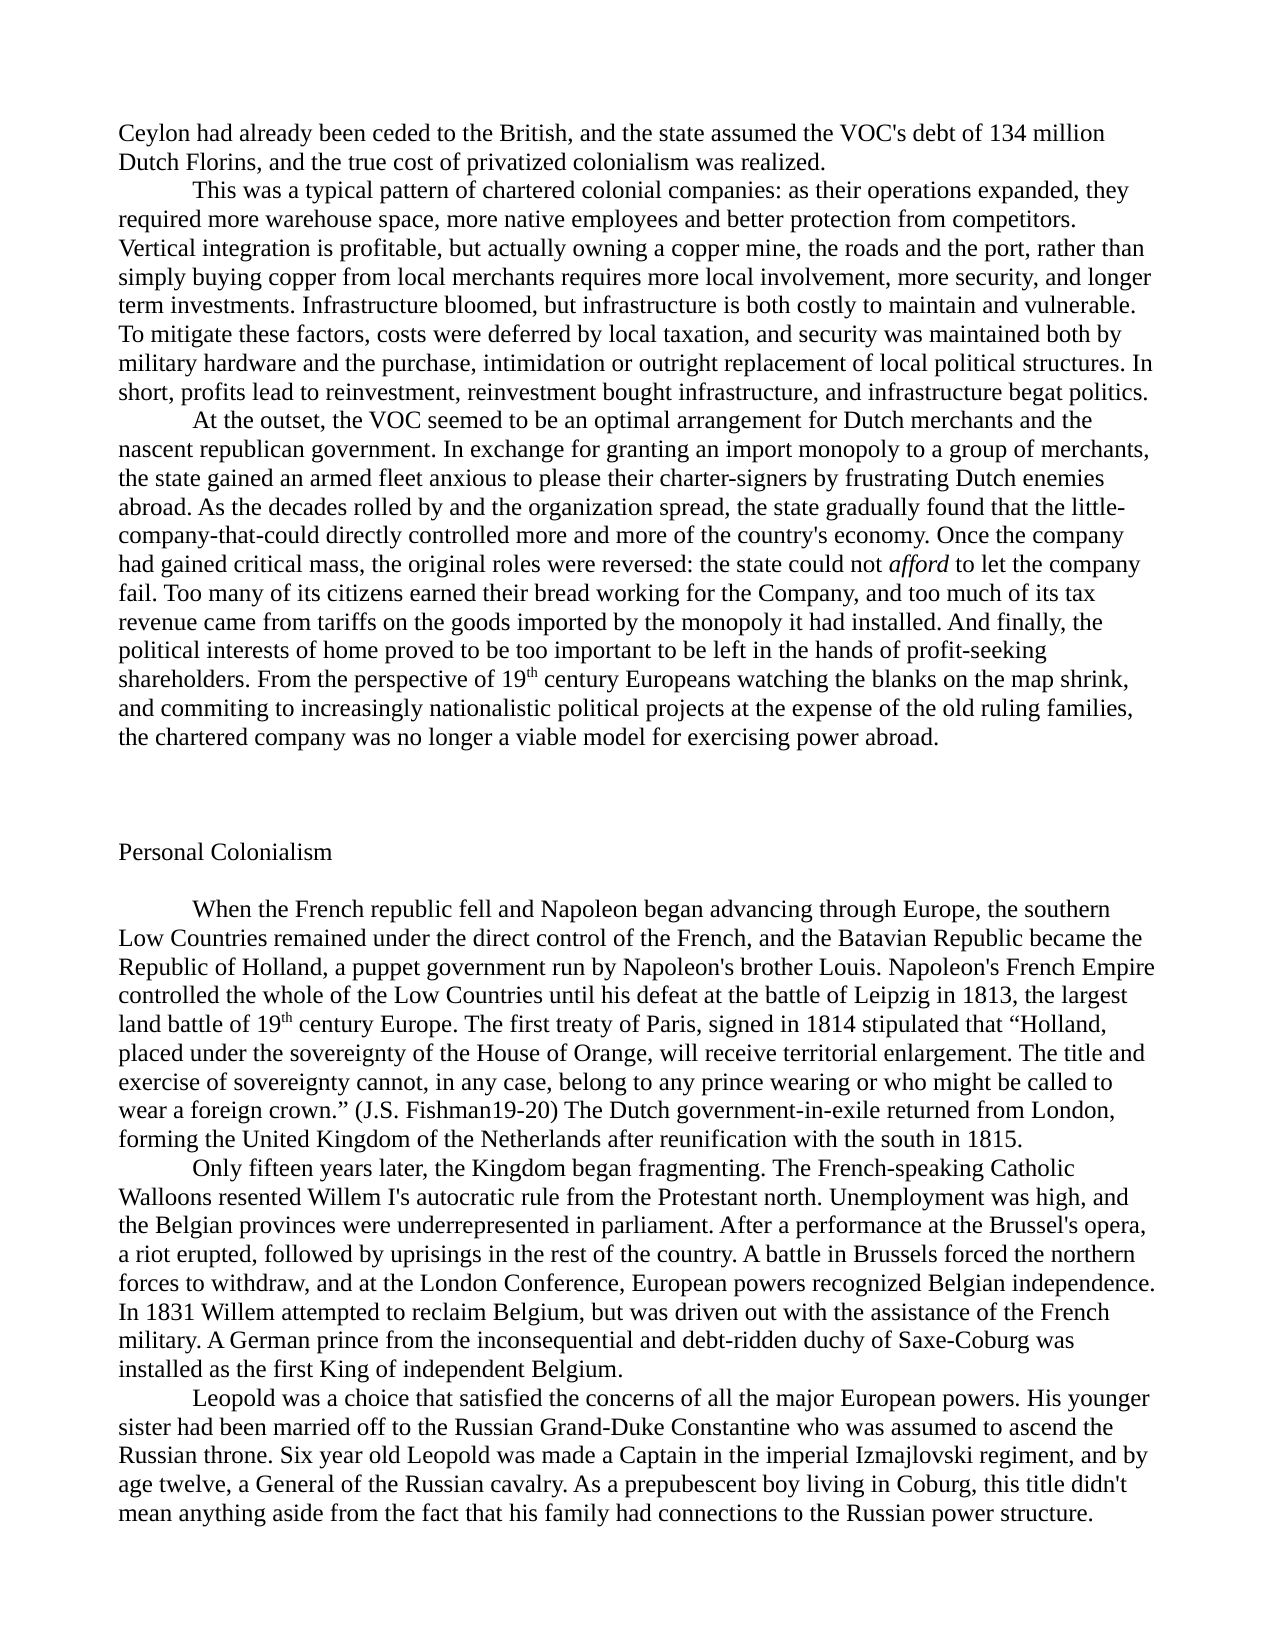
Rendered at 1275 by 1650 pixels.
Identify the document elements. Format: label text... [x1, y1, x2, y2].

text Ceylon had already been ceded to the British, and the state assumed the VOC's debt of 134 million Dutch Florins, and the true cost of privatized colonialism was realized. [118, 118, 1157, 176]
text This was a typical pattern of chartered colonial companies: as their operations expanded, they required more warehouse space, more native employees and better protection from competitors. Vertical integration is profitable, but actually owning a copper mine, the roads and the port, rather than simply buying copper from local merchants requires more local involvement, more security, and longer term investments. Infrastructure bloomed, but infrastructure is both costly to maintain and vulnerable. To mitigate these factors, costs were deferred by local taxation, and security was maintained both by military hardware and the purchase, intimidation or outright replacement of local political structures. In short, profits lead to reinvestment, reinvestment bought infrastructure, and infrastructure begat politics. [118, 176, 1157, 406]
text Leopold was a choice that satisfied the concerns of all the major European powers. His younger sister had been married off to the Russian Grand-Duke Constantine who was assumed to ascend the Russian throne. Six year old Leopold was made a Captain in the imperial Izmajlovski regiment, and by age twelve, a General of the Russian cavalry. As a prepubescent boy living in Coburg, this title didn't mean anything aside from the fact that his family had connections to the Russian power structure. [118, 1383, 1157, 1527]
text When the French republic fell and Napoleon began advancing through Europe, the southern Low Countries remained under the direct control of the French, and the Batavian Republic became the Republic of Holland, a puppet government run by Napoleon's brother Louis. Napoleon's French Empire controlled the whole of the Low Countries until his defeat at the battle of Leipzig in 1813, the largest land battle of 19th century Europe. The first treaty of Paris, signed in 1814 stipulated that “Holland, placed under the sovereignty of the House of Orange, will receive territorial enlargement. The title and exercise of sovereignty cannot, in any case, belong to any prince wearing or who might be called to wear a foreign crown.” (J.S. Fishman19-20) The Dutch government-in-exile returned from London, forming the United Kingdom of the Netherlands after reunification with the south in 1815. [118, 894, 1157, 1153]
text At the outset, the VOC seemed to be an optimal arrangement for Dutch merchants and the nascent republican government. In exchange for granting an import monopoly to a group of merchants, the state gained an armed fleet anxious to please their charter-signers by frustrating Dutch enemies abroad. As the decades rolled by and the organization spread, the state gradually found that the little-company-that-could directly controlled more and more of the country's economy. Once the company had gained critical mass, the original roles were reversed: the state could not afford to let the company fail. Too many of its citizens earned their bread working for the Company, and too much of its tax revenue came from tariffs on the goods imported by the monopoly it had installed. And finally, the political interests of home proved to be too important to be left in the hands of profit-seeking shareholders. From the perspective of 19th century Europeans watching the blanks on the map shrink, and commiting to increasingly nationalistic political projects at the expense of the old ruling families, the chartered company was no longer a viable model for exercising power abroad. [118, 406, 1157, 751]
text Personal Colonialism [118, 837, 1157, 866]
text Only fifteen years later, the Kingdom began fragmenting. The French-speaking Catholic Walloons resented Willem I's autocratic rule from the Protestant north. Unemployment was high, and the Belgian provinces were underrepresented in parliament. After a performance at the Brussel's opera, a riot erupted, followed by uprisings in the rest of the country. A battle in Brussels forced the northern forces to withdraw, and at the London Conference, European powers recognized Belgian independence. In 1831 Willem attempted to reclaim Belgium, but was driven out with the assistance of the French military. A German prince from the inconsequential and debt-ridden duchy of Saxe-Coburg was installed as the first King of independent Belgium. [118, 1153, 1157, 1383]
